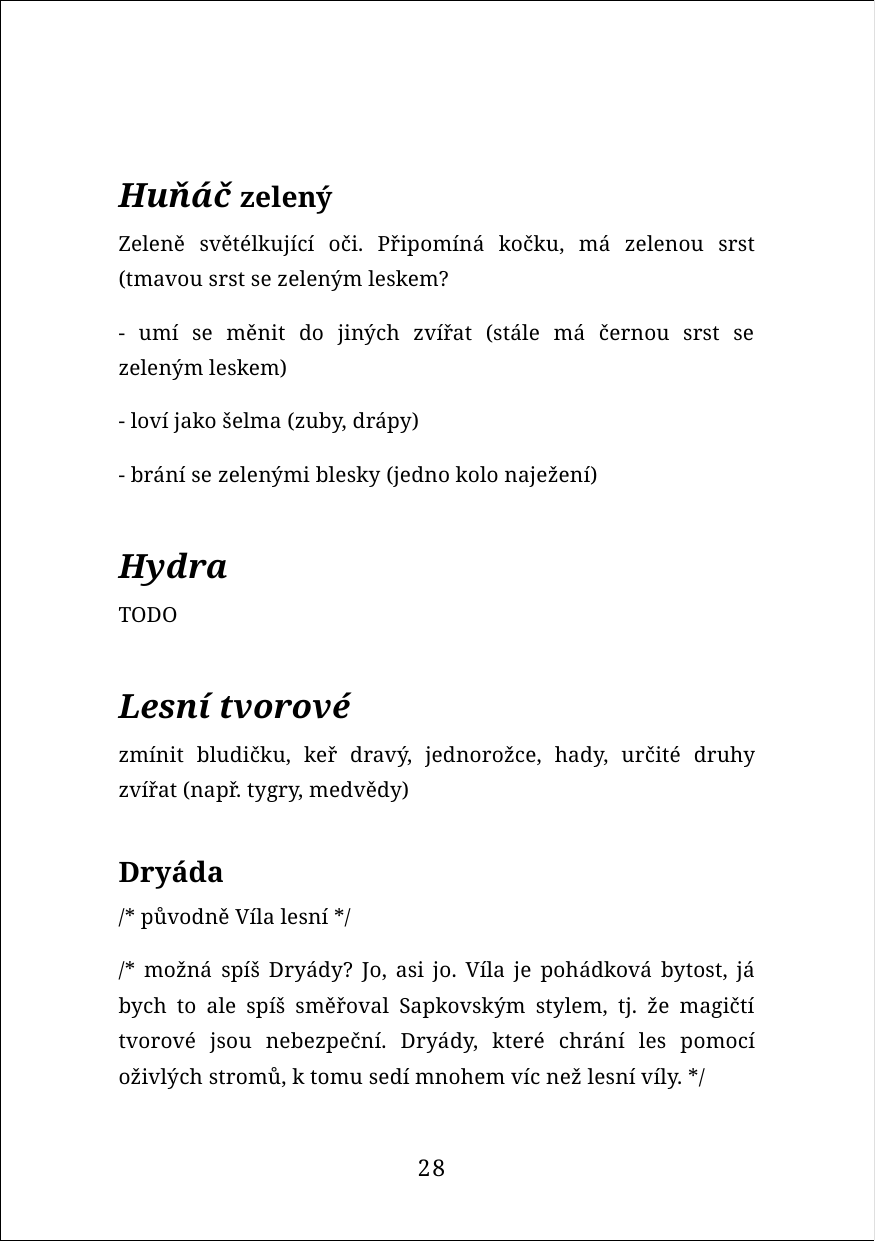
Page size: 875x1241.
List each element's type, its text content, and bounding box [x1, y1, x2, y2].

text - umí se měnit do jiných zvířat (stále má černou srst se zeleným leskem) [118, 318, 756, 382]
text /* původně Víla lesní */ [118, 902, 756, 931]
subtitle Huňáč zelený [118, 172, 756, 217]
text - brání se zelenými blesky (jedno kolo naježení) [118, 460, 756, 488]
subtitle Hydra [118, 542, 756, 588]
text /* možná spíš Dryády? Jo, asi jo. Víla je pohádková bytost, já bych to ale spíš směřoval Sapkovským stylem, tj. že magičtí tvorové jsou nebezpeční. Dryády, které chrání les pomocí oživlých stromů, k tomu sedí mnohem víc než lesní víly. */ [118, 955, 756, 1090]
subtitle Lesní tvorové [118, 682, 756, 728]
text zmínit bludičku, keř dravý, jednorožce, hady, určité druhy zvířat (např. tygry, medvědy) [118, 740, 756, 804]
subtitle Dryáda [118, 852, 756, 890]
text - loví jako šelma (zuby, drápy) [118, 406, 756, 435]
text Zeleně světélkující oči. Připomíná kočku, má zelenou srst (tmavou srst se zeleným leskem? [118, 229, 756, 293]
text TODO [118, 600, 756, 628]
